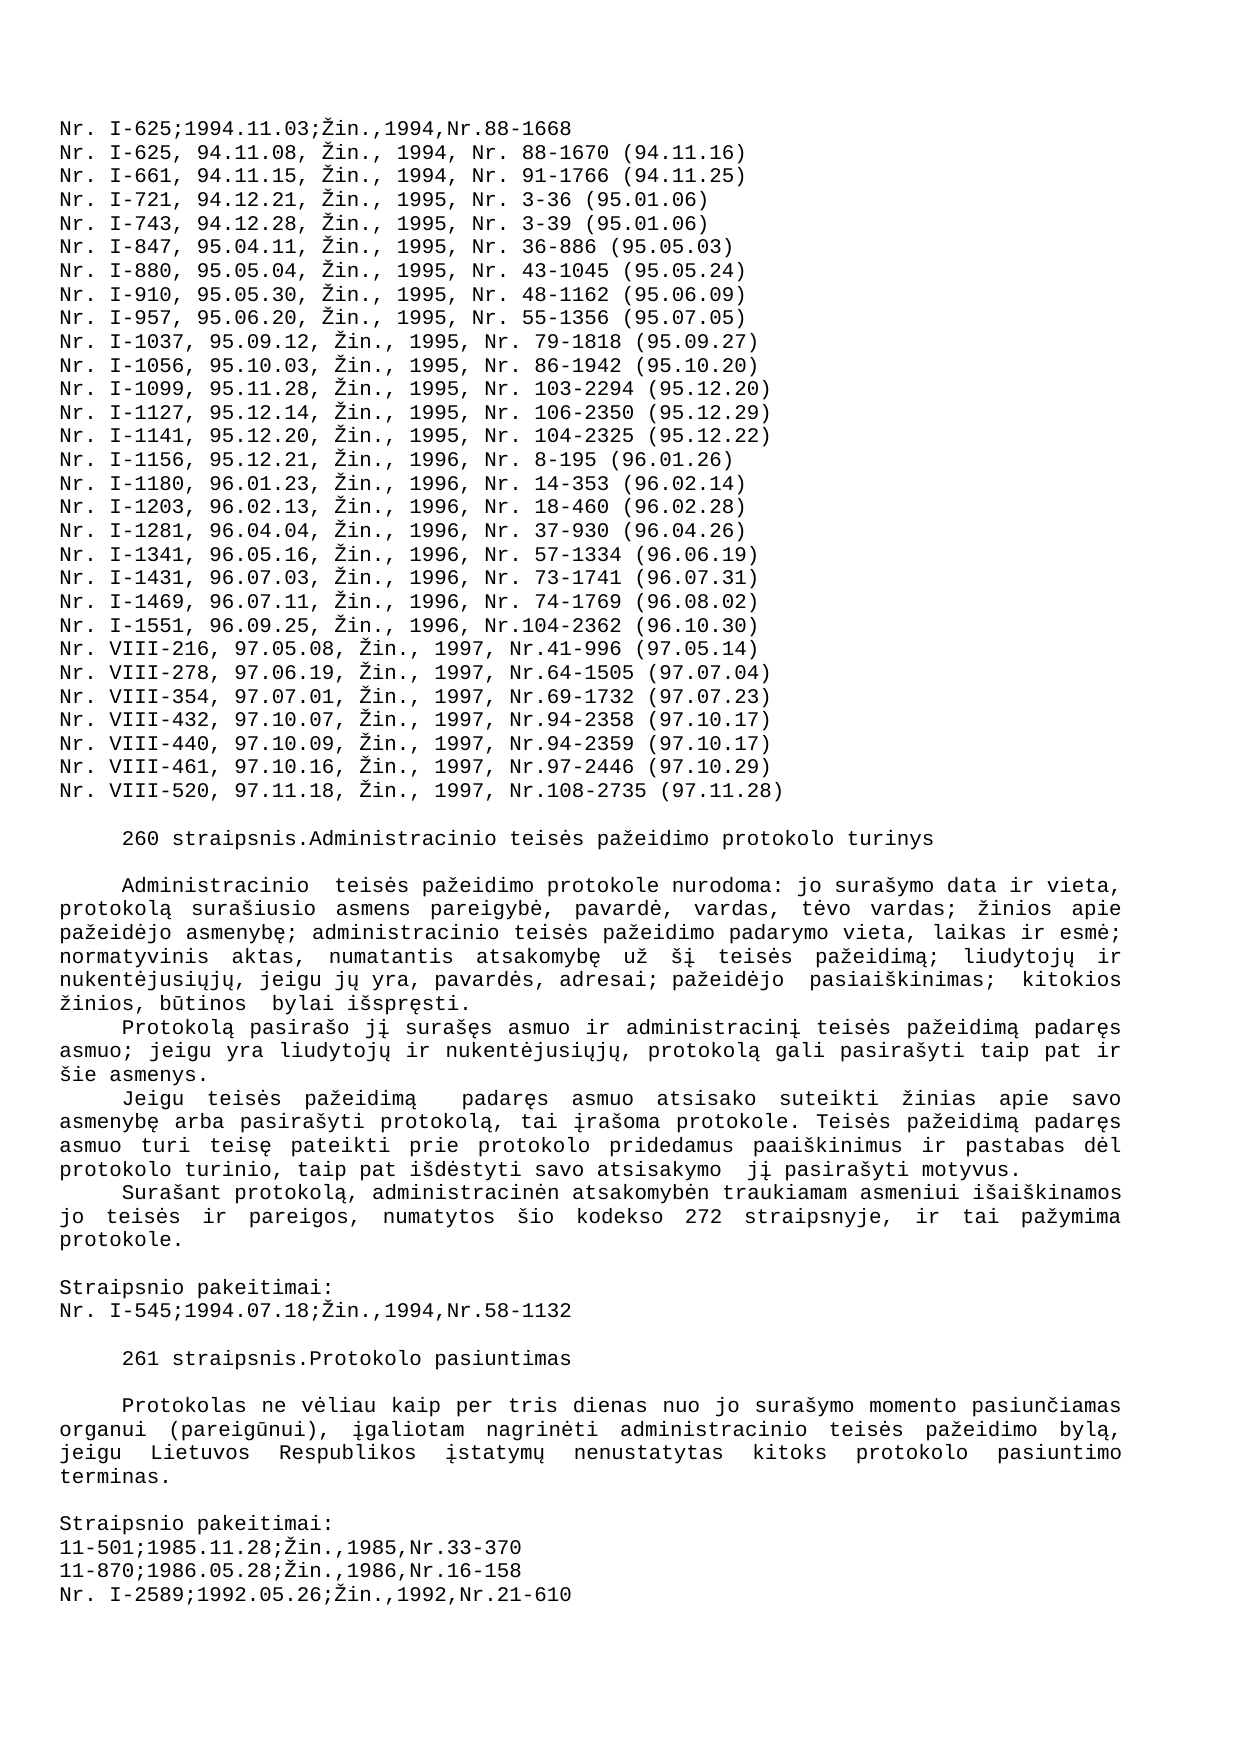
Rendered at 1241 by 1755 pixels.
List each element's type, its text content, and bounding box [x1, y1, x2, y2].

text Nr. I-545;1994.07.18;Žin.,1994,Nr.58-1132 [59, 1300, 1122, 1324]
text Nr. VIII-440, 97.10.09, Žin., 1997, Nr.94-2359 (97.10.17) [59, 733, 1122, 757]
text Nr. VIII-278, 97.06.19, Žin., 1997, Nr.64-1505 (97.07.04) [59, 662, 1122, 686]
text 260 straipsnis.Administracinio teisės pažeidimo protokolo turinys [59, 827, 1122, 851]
text Nr. I-625;1994.11.03;Žin.,1994,Nr.88-1668 [59, 118, 1122, 142]
text Nr. I-1551, 96.09.25, Žin., 1996, Nr.104-2362 (96.10.30) [59, 615, 1122, 638]
text Nr. I-661, 94.11.15, Žin., 1994, Nr. 91-1766 (94.11.25) [59, 165, 1122, 189]
text Straipsnio pakeitimai: [59, 1513, 1122, 1537]
text Nr. I-1341, 96.05.16, Žin., 1996, Nr. 57-1334 (96.06.19) [59, 544, 1122, 567]
text Jeigu teisės pažeidimą padaręs asmuo atsisako suteikti žinias apie savo asmenybę arba pasirašyti protokolą, tai įrašoma protokole. Teisės pažeidimą padaręs asmuo turi teisę pateikti prie protokolo pridedamus paaiškinimus ir pastabas dėl protokolo turinio, taip pat išdėstyti savo atsisakymo jį pasirašyti motyvus. [59, 1088, 1122, 1182]
text Nr. I-1431, 96.07.03, Žin., 1996, Nr. 73-1741 (96.07.31) [59, 567, 1122, 591]
text Nr. I-1056, 95.10.03, Žin., 1995, Nr. 86-1942 (95.10.20) [59, 354, 1122, 378]
text Nr. I-625, 94.11.08, Žin., 1994, Nr. 88-1670 (94.11.16) [59, 142, 1122, 165]
text Nr. VIII-216, 97.05.08, Žin., 1997, Nr.41-996 (97.05.14) [59, 638, 1122, 662]
text Administracinio teisės pažeidimo protokole nurodoma: jo surašymo data ir vieta, protokolą surašiusio asmens pareigybė, pavardė, vardas, tėvo vardas; žinios apie pažeidėjo asmenybę; administracinio teisės pažeidimo padarymo vieta, laikas ir esmė; normatyvinis aktas, numatantis atsakomybę už šį teisės pažeidimą; liudytojų ir nukentėjusiųjų, jeigu jų yra, pavardės, adresai; pažeidėjo pasiaiškinimas; kitokios žinios, būtinos bylai išspręsti. [59, 875, 1122, 1017]
text Nr. I-743, 94.12.28, Žin., 1995, Nr. 3-39 (95.01.06) [59, 213, 1122, 236]
text Nr. I-1203, 96.02.13, Žin., 1996, Nr. 18-460 (96.02.28) [59, 496, 1122, 520]
text Protokolas ne vėliau kaip per tris dienas nuo jo surašymo momento pasiunčiamas organui (pareigūnui), įgaliotam nagrinėti administracinio teisės pažeidimo bylą, jeigu Lietuvos Respublikos įstatymų nenustatytas kitoks protokolo pasiuntimo terminas. [59, 1395, 1122, 1489]
text Nr. VIII-461, 97.10.16, Žin., 1997, Nr.97-2446 (97.10.29) [59, 757, 1122, 780]
text Nr. VIII-520, 97.11.18, Žin., 1997, Nr.108-2735 (97.11.28) [59, 780, 1122, 804]
text Nr. I-1141, 95.12.20, Žin., 1995, Nr. 104-2325 (95.12.22) [59, 426, 1122, 449]
text Protokolą pasirašo jį surašęs asmuo ir administracinį teisės pažeidimą padaręs asmuo; jeigu yra liudytojų ir nukentėjusiųjų, protokolą gali pasirašyti taip pat ir šie asmenys. [59, 1017, 1122, 1088]
text Surašant protokolą, administracinėn atsakomybėn traukiamam asmeniui išaiškinamos jo teisės ir pareigos, numatytos šio kodekso 272 straipsnyje, ir tai pažymima protokole. [59, 1182, 1122, 1253]
text Nr. VIII-354, 97.07.01, Žin., 1997, Nr.69-1732 (97.07.23) [59, 686, 1122, 709]
text 261 straipsnis.Protokolo pasiuntimas [59, 1348, 1122, 1371]
text 11-870;1986.05.28;Žin.,1986,Nr.16-158 [59, 1561, 1122, 1584]
text Nr. I-1156, 95.12.21, Žin., 1996, Nr. 8-195 (96.01.26) [59, 449, 1122, 473]
text Nr. I-1180, 96.01.23, Žin., 1996, Nr. 14-353 (96.02.14) [59, 473, 1122, 496]
text Nr. I-1037, 95.09.12, Žin., 1995, Nr. 79-1818 (95.09.27) [59, 331, 1122, 354]
text Nr. I-910, 95.05.30, Žin., 1995, Nr. 48-1162 (95.06.09) [59, 284, 1122, 307]
text Straipsnio pakeitimai: [59, 1277, 1122, 1300]
text Nr. I-2589;1992.05.26;Žin.,1992,Nr.21-610 [59, 1584, 1122, 1608]
text Nr. I-957, 95.06.20, Žin., 1995, Nr. 55-1356 (95.07.05) [59, 307, 1122, 331]
text Nr. I-1099, 95.11.28, Žin., 1995, Nr. 103-2294 (95.12.20) [59, 378, 1122, 402]
text Nr. I-880, 95.05.04, Žin., 1995, Nr. 43-1045 (95.05.24) [59, 260, 1122, 284]
text Nr. I-847, 95.04.11, Žin., 1995, Nr. 36-886 (95.05.03) [59, 236, 1122, 260]
text 11-501;1985.11.28;Žin.,1985,Nr.33-370 [59, 1537, 1122, 1561]
text Nr. I-1281, 96.04.04, Žin., 1996, Nr. 37-930 (96.04.26) [59, 520, 1122, 544]
text Nr. I-721, 94.12.21, Žin., 1995, Nr. 3-36 (95.01.06) [59, 189, 1122, 213]
text Nr. VIII-432, 97.10.07, Žin., 1997, Nr.94-2358 (97.10.17) [59, 709, 1122, 733]
text Nr. I-1469, 96.07.11, Žin., 1996, Nr. 74-1769 (96.08.02) [59, 591, 1122, 615]
text Nr. I-1127, 95.12.14, Žin., 1995, Nr. 106-2350 (95.12.29) [59, 402, 1122, 426]
